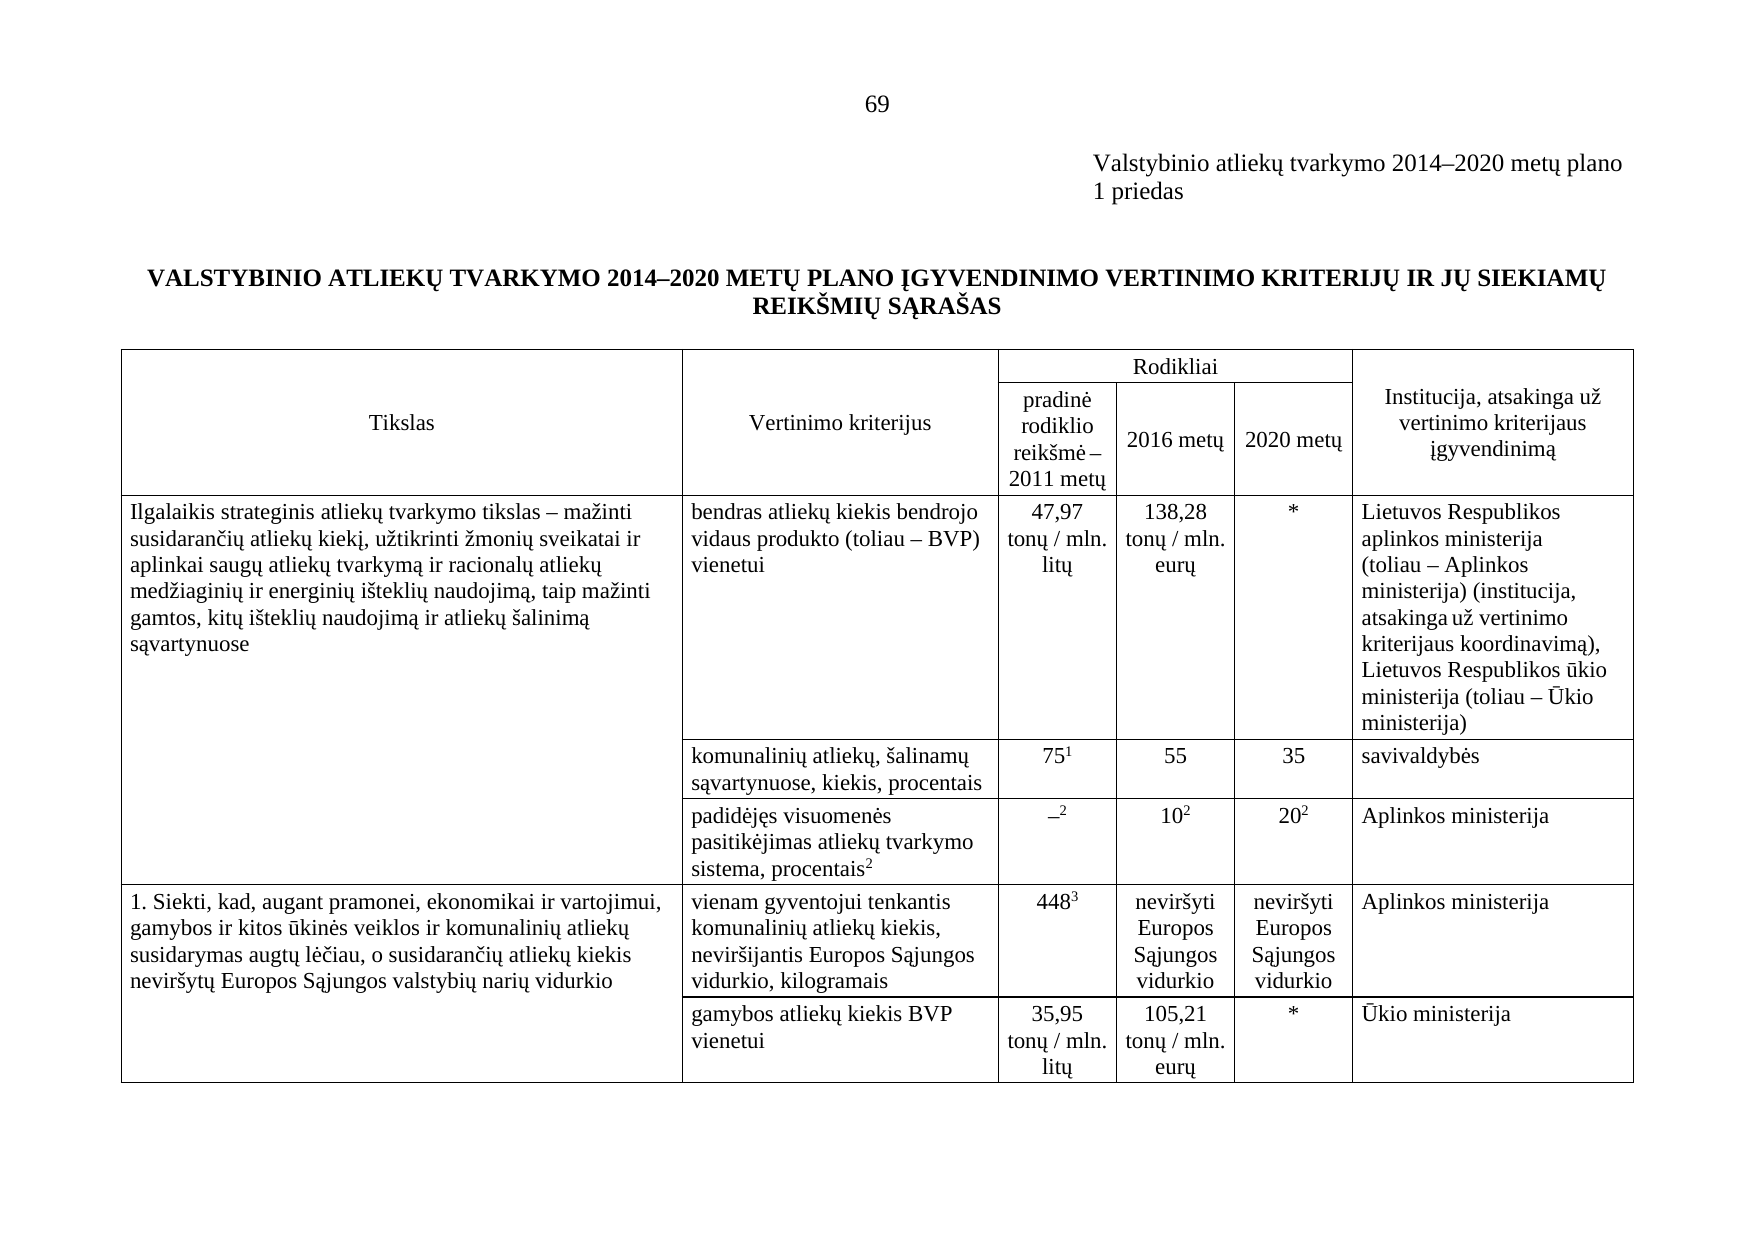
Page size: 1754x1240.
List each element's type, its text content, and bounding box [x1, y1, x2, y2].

table_cell neviršyti Europos Sąjungos vidurkio [1117, 885, 1234, 996]
table_cell pradinė rodiklio reikšmė – 2011 metų [999, 383, 1116, 494]
table_cell Ūkio ministerija [1353, 998, 1633, 1082]
table_cell neviršyti Europos Sąjungos vidurkio [1235, 885, 1352, 996]
table_cell savivaldybės [1353, 740, 1633, 798]
text VALSTYBINIO ATLIEKŲ TVARKYMO 2014–2020 METŲ PLANO ĮGYVENDINIMO VERTINIMO KRITERIJŲ IR JŲ SIEKIAMŲ REIKŠMIŲ SĄRAŠAS [118, 263, 1636, 320]
table_header Institucija, atsakinga už vertinimo kriterijaus įgyvendinimą [1353, 350, 1633, 494]
table_cell komunalinių atliekų, šalinamų sąvartynuose, kiekis, procentais [683, 740, 998, 798]
table_cell 1. Siekti, kad, augant pramonei, ekonomikai ir vartojimui, gamybos ir kitos ūkinės veiklos ir komunalinių atliekų susidarymas augtų lėčiau, o susidarančių atliekų kiekis neviršytų Europos Sąjungos valstybių narių vidurkio [122, 885, 682, 1082]
table_cell Aplinkos ministerija [1353, 885, 1633, 996]
table_cell 138,28 tonų / mln. eurų [1117, 496, 1234, 738]
table_cell * [1235, 998, 1352, 1082]
text 1 priedas [1093, 176, 1636, 205]
table_cell Ilgalaikis strateginis atliekų tvarkymo tikslas – mažinti susidarančių atliekų kiekį, užtikrinti žmonių sveikatai ir aplinkai saugų atliekų tvarkymą ir racionalų atliekų medžiaginių ir energinių išteklių naudojimą, taip mažinti gamtos, kitų išteklių naudojimą ir atliekų šalinimą sąvartynuose [122, 496, 682, 884]
table_cell bendras atliekų kiekis bendrojo vidaus produkto (toliau – BVP) vienetui [683, 496, 998, 738]
table_cell padidėjęs visuomenės pasitikėjimas atliekų tvarkymo sistema, procentais2 [683, 799, 998, 884]
table_cell 105,21 tonų / mln. eurų [1117, 998, 1234, 1082]
table_cell 2016 metų [1117, 383, 1234, 494]
table_cell * [1235, 496, 1352, 738]
table_cell 35 [1235, 740, 1352, 798]
table_cell 55 [1117, 740, 1234, 798]
table_cell gamybos atliekų kiekis BVP vienetui [683, 998, 998, 1082]
table_cell 47,97 tonų / mln. litų [999, 496, 1116, 738]
table_cell 202 [1235, 799, 1352, 884]
table_cell Aplinkos ministerija [1353, 799, 1633, 884]
text Valstybinio atliekų tvarkymo 2014–2020 metų plano [1093, 148, 1636, 176]
table_cell 35,95 tonų / mln. litų [999, 998, 1116, 1082]
table_header Tikslas [122, 350, 682, 494]
table_header Vertinimo kriterijus [683, 350, 998, 494]
table_cell vienam gyventojui tenkantis komunalinių atliekų kiekis, neviršijantis Europos Sąjungos vidurkio, kilogramais [683, 885, 998, 996]
table_cell 102 [1117, 799, 1234, 884]
table_header Rodikliai [999, 350, 1352, 382]
table_cell 2020 metų [1235, 383, 1352, 494]
table_cell 751 [999, 740, 1116, 798]
table_cell –2 [999, 799, 1116, 884]
table_cell 4483 [999, 885, 1116, 996]
table_cell Lietuvos Respublikos aplinkos ministerija (toliau – Aplinkos ministerija) (institucija, atsakinga už vertinimo kriterijaus koordinavimą), Lietuvos Respublikos ūkio ministerija (toliau – Ūkio ministerija) [1353, 496, 1633, 738]
